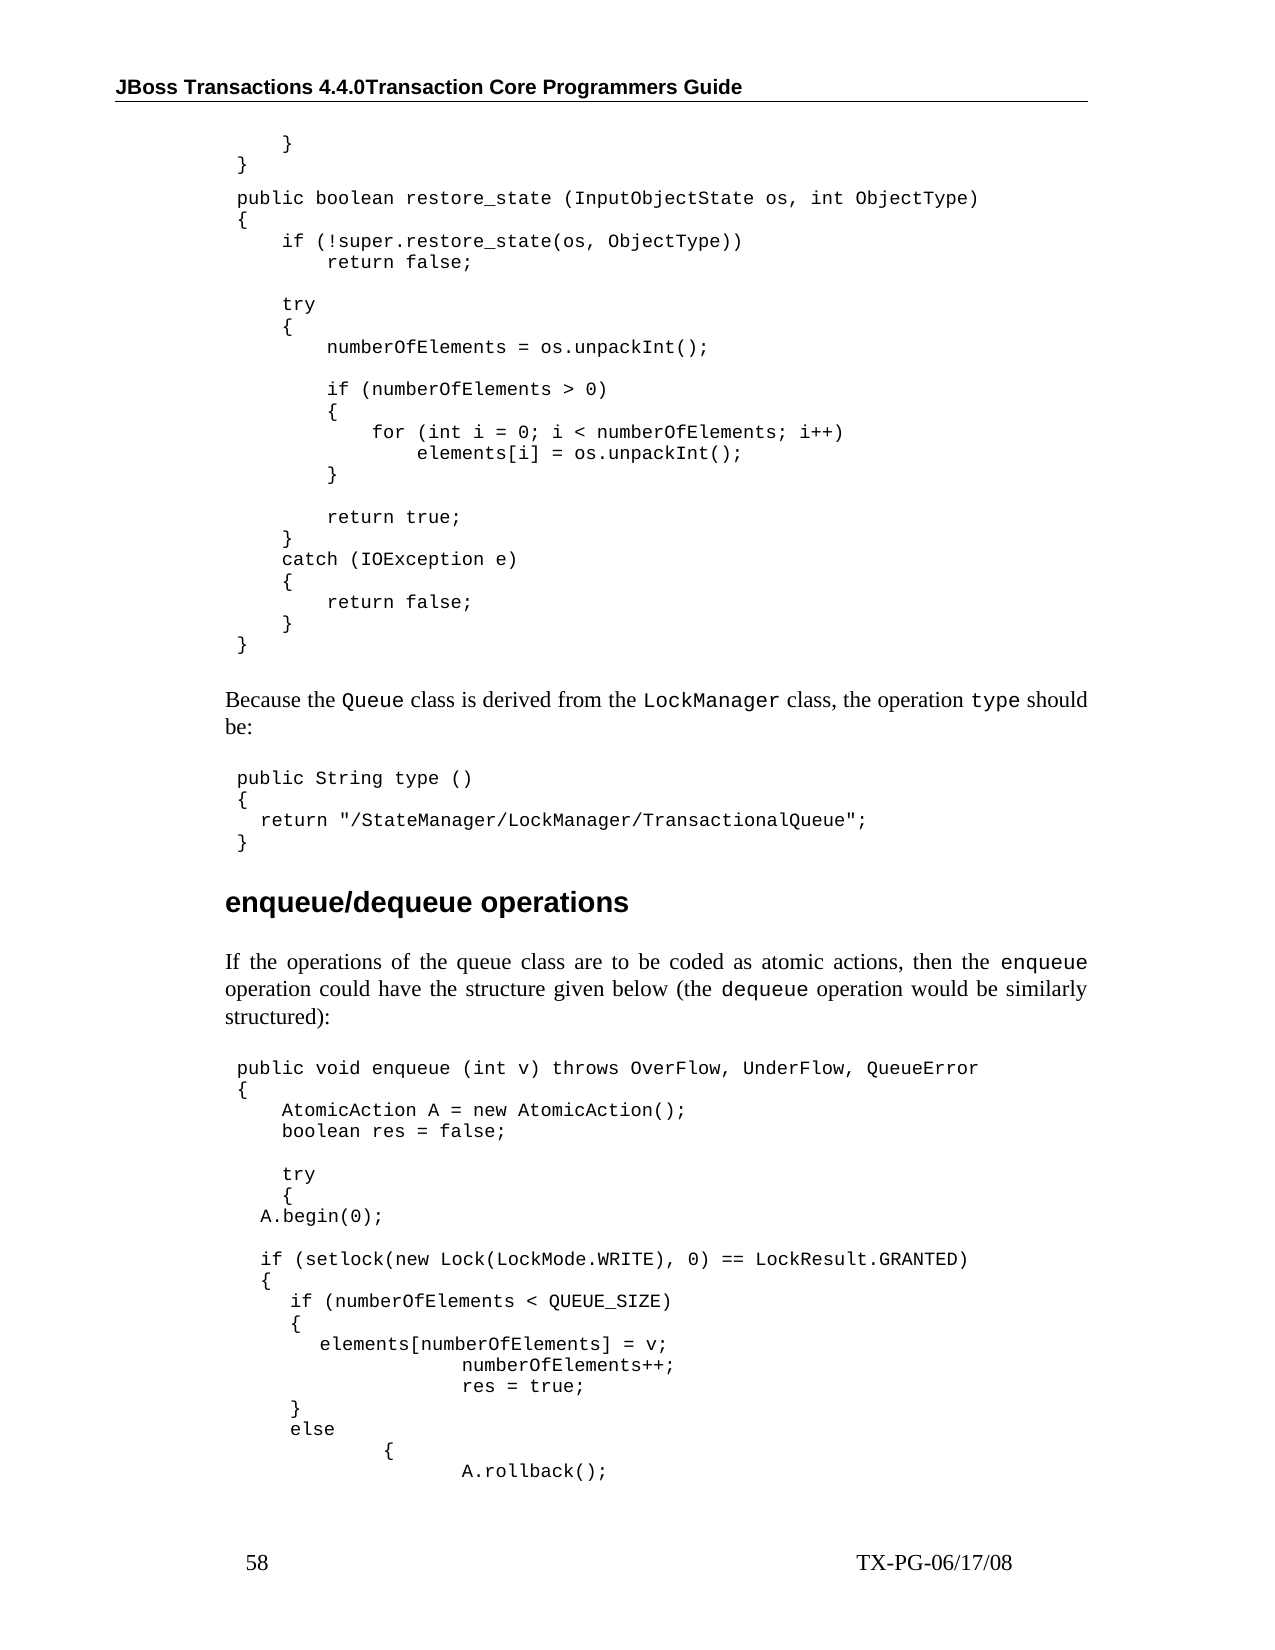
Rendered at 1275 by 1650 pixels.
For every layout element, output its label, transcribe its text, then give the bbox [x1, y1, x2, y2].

text public void enqueue (int v) throws OverFlow, UnderFlow, QueueError { AtomicAction A = new AtomicAction(); boolean res = false; try { A.begin(0); if (setlock(new Lock(LockMode.WRITE), 0) == LockResult.GRANTED) { if (numberOfElements < QUEUE_SIZE) { elements[numberOfElements] = v; numberOfElements++; res = true; } else { A.rollback(); [237, 1058, 1088, 1483]
text } } [237, 134, 1088, 176]
text Because the Queue class is derived from the LockManager class, the operation type should be: [225, 686, 1088, 739]
text public String type () { return "/StateManager/LockManager/TransactionalQueue"; } [237, 769, 1088, 854]
text public boolean restore_state (InputObjectState os, int ObjectType) { if (!super.restore_state(os, ObjectType)) return false; try { numberOfElements = os.unpackInt(); if (numberOfElements > 0) { for (int i = 0; i < numberOfElements; i++) elements[i] = os.unpackInt(); } return true; } catch (IOException e) { return false; } } [237, 189, 1088, 656]
subtitle enqueue/dequeue operations [225, 885, 1088, 918]
text If the operations of the queue class are to be coded as atomic actions, then the enqueue operation could have the structure given below (the dequeue operation would be similarly structured): [225, 948, 1088, 1029]
